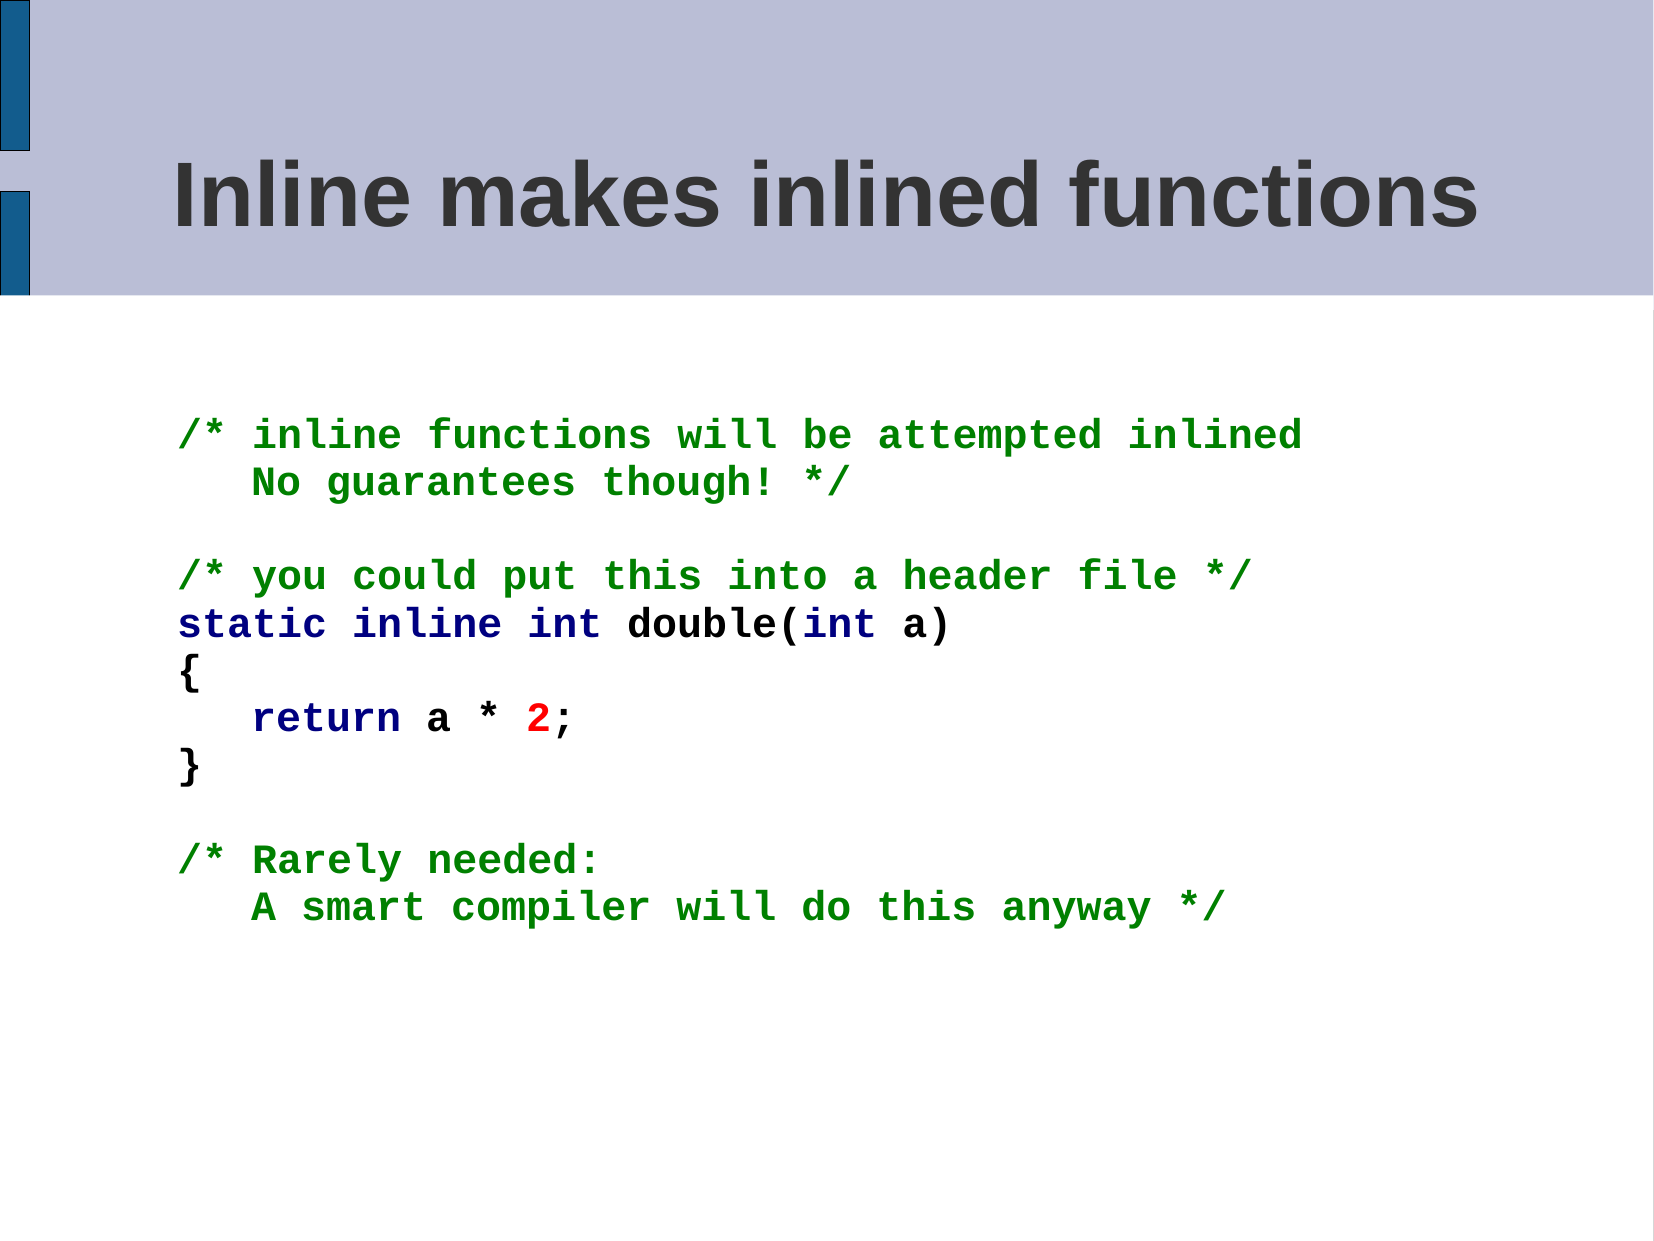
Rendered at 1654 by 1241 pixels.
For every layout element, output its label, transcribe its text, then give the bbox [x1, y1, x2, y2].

text_box /* inline functions will be attempted inlined No guarantees though! */ /* you could put this into a header file */ static inline int double(int a) { return a * 2; } /* Rarely needed: A smart compiler will do this anyway */ [0, 295, 1654, 1241]
title Inline makes inlined functions [121, 91, 1534, 295]
